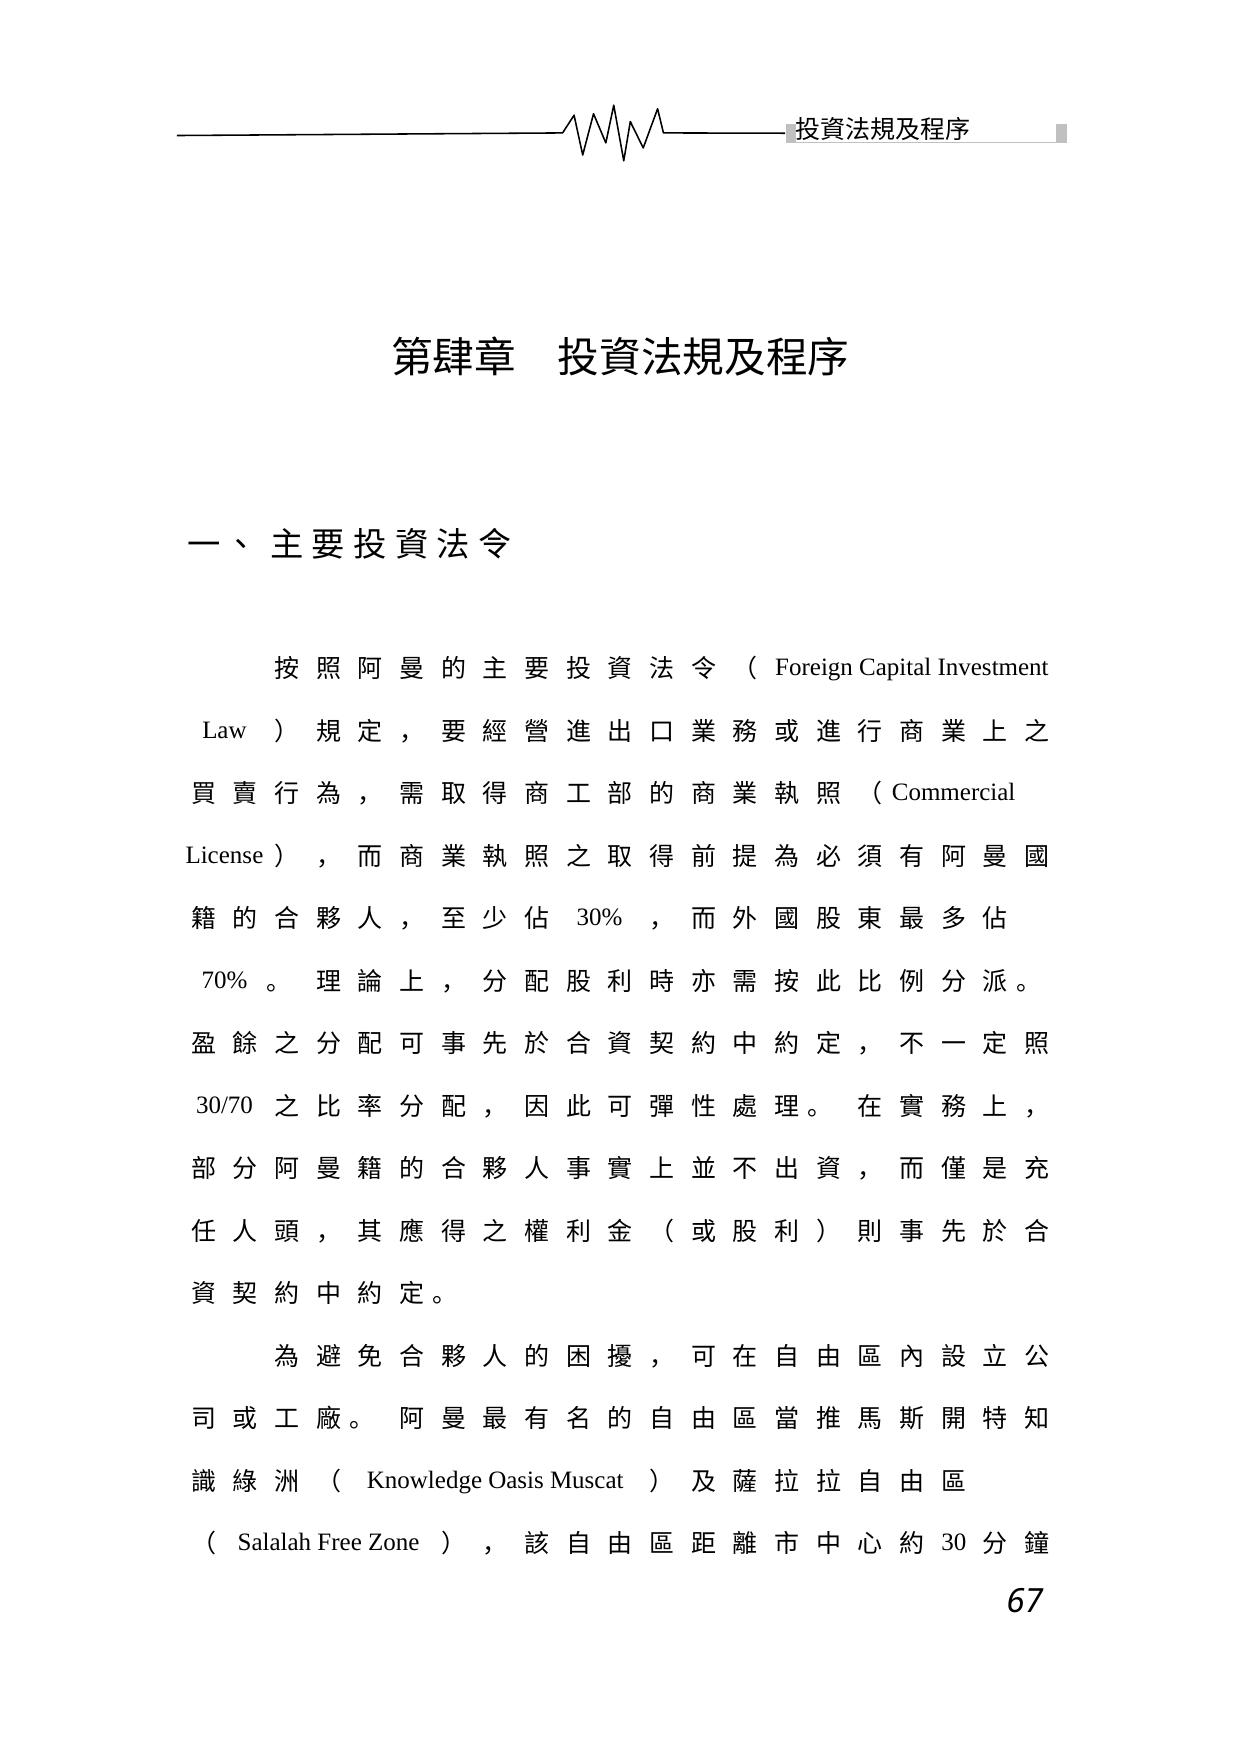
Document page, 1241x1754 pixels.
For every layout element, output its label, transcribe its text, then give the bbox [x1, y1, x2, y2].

text 一、主要投資法令 [183, 500, 1058, 563]
text 按照阿曼的主要投資法令（Foreign Capital Investment Law）規定，要經營進出口業務或進行商業上之買賣行為，需取得商工部的商業執照（Commercial License），而商業執照之取得前提為必須有阿曼國籍的合夥人，至少佔30%，而外國股東最多佔70%。理論上，分配股利時亦需按此比例分派。盈餘之分配可事先於合資契約中約定，不一定照30/70之比率分配，因此可彈性處理。在實務上，部分阿曼籍的合夥人事實上並不出資，而僅是充任人頭，其應得之權利金（或股利）則事先於合資契約中約定。 [183, 625, 1058, 1313]
text 第肆章 投資法規及程序 [183, 313, 1058, 375]
text 為避免合夥人的困擾，可在自由區內設立公司或工廠。阿曼最有名的自由區當推馬斯開特知識綠洲（Knowledge Oasis Muscat）及薩拉拉自由區（Salalah Free Zone），該自由區距離市中心約30分鐘 [183, 1313, 1058, 1563]
